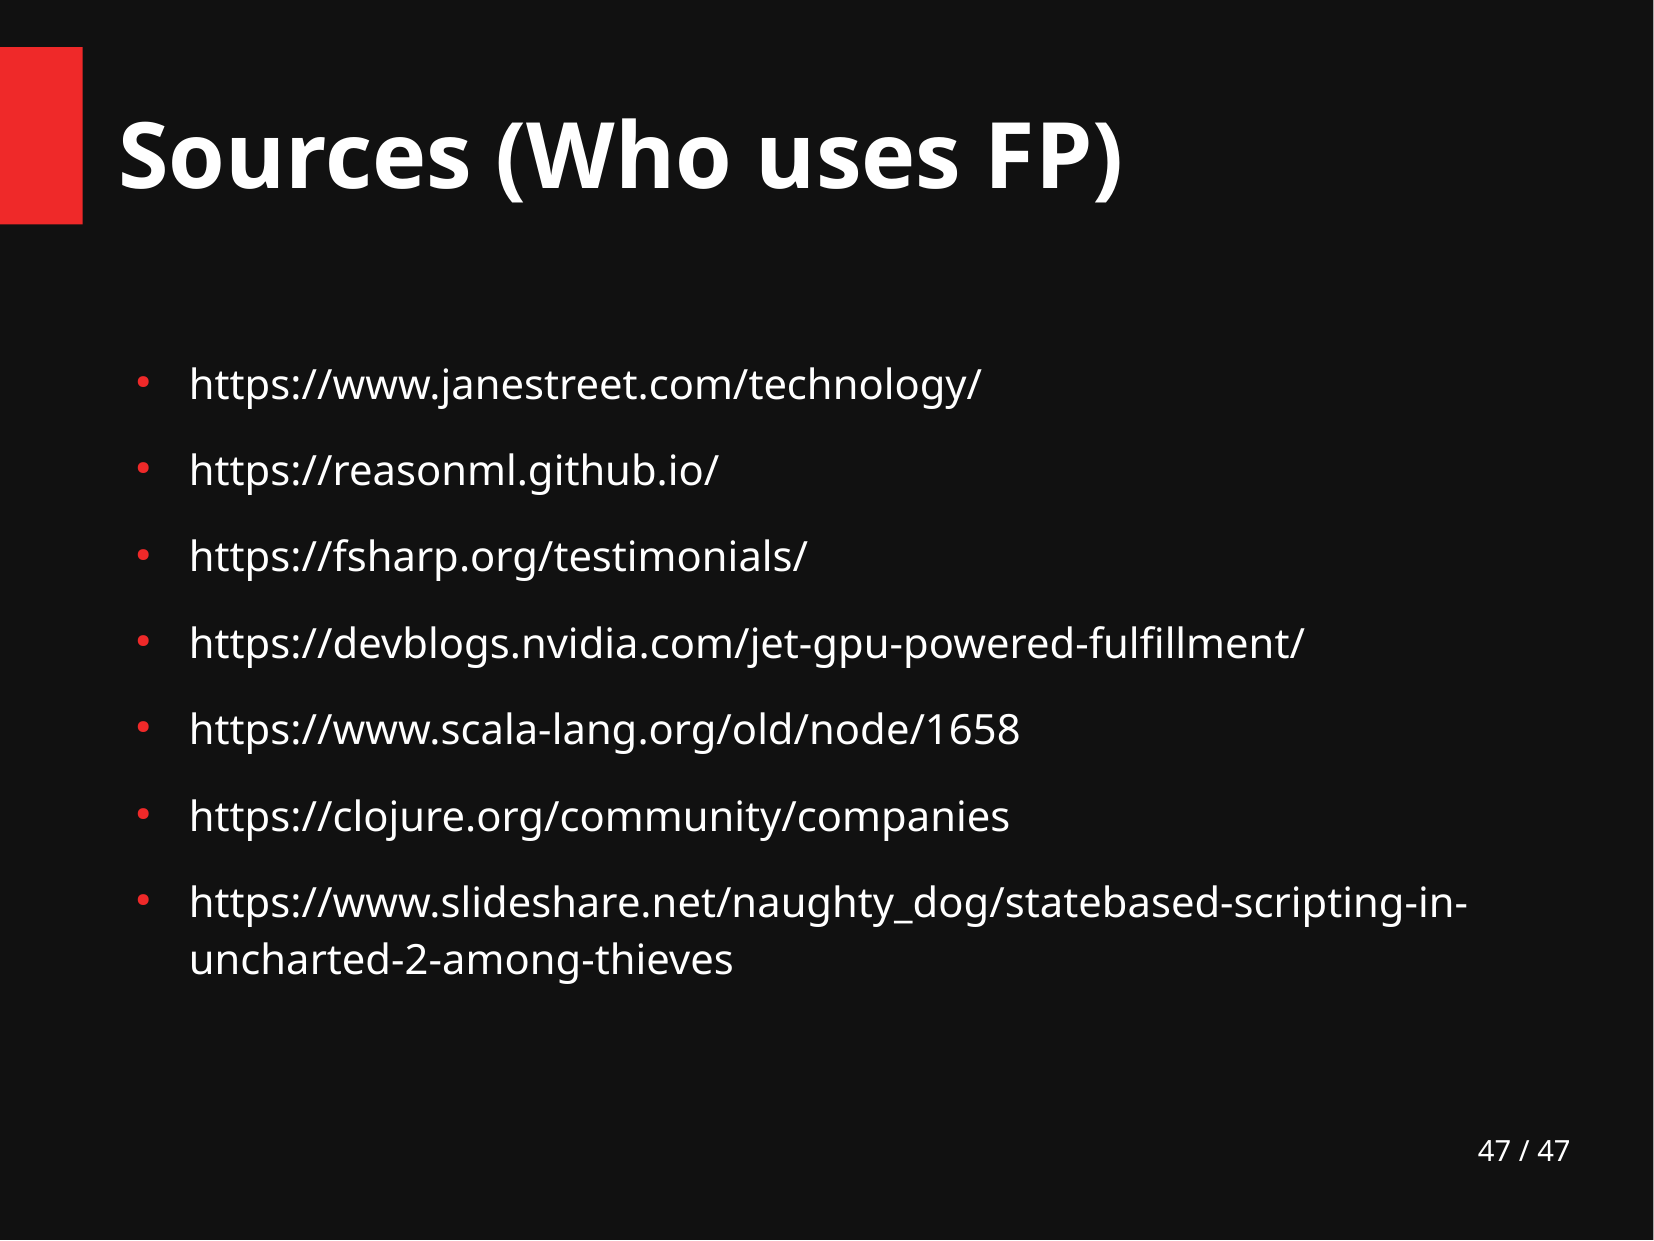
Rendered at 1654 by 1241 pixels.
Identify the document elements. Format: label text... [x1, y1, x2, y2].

title Sources (Who uses FP) [118, 49, 1571, 257]
list https://www.janestreet.com/technology/ https://reasonml.github.io/ https://fsharp.org/testimonials/ https://devblogs.nvidia.com/jet-gpu-powered-fulfillment/ https://www.scala-lang.org/old/node/1658 https://clojure.org/community/companies https://www.slideshare.net/naughty_dog/statebased-scripting-in-uncharted-2-among-thieves [118, 354, 1536, 1074]
